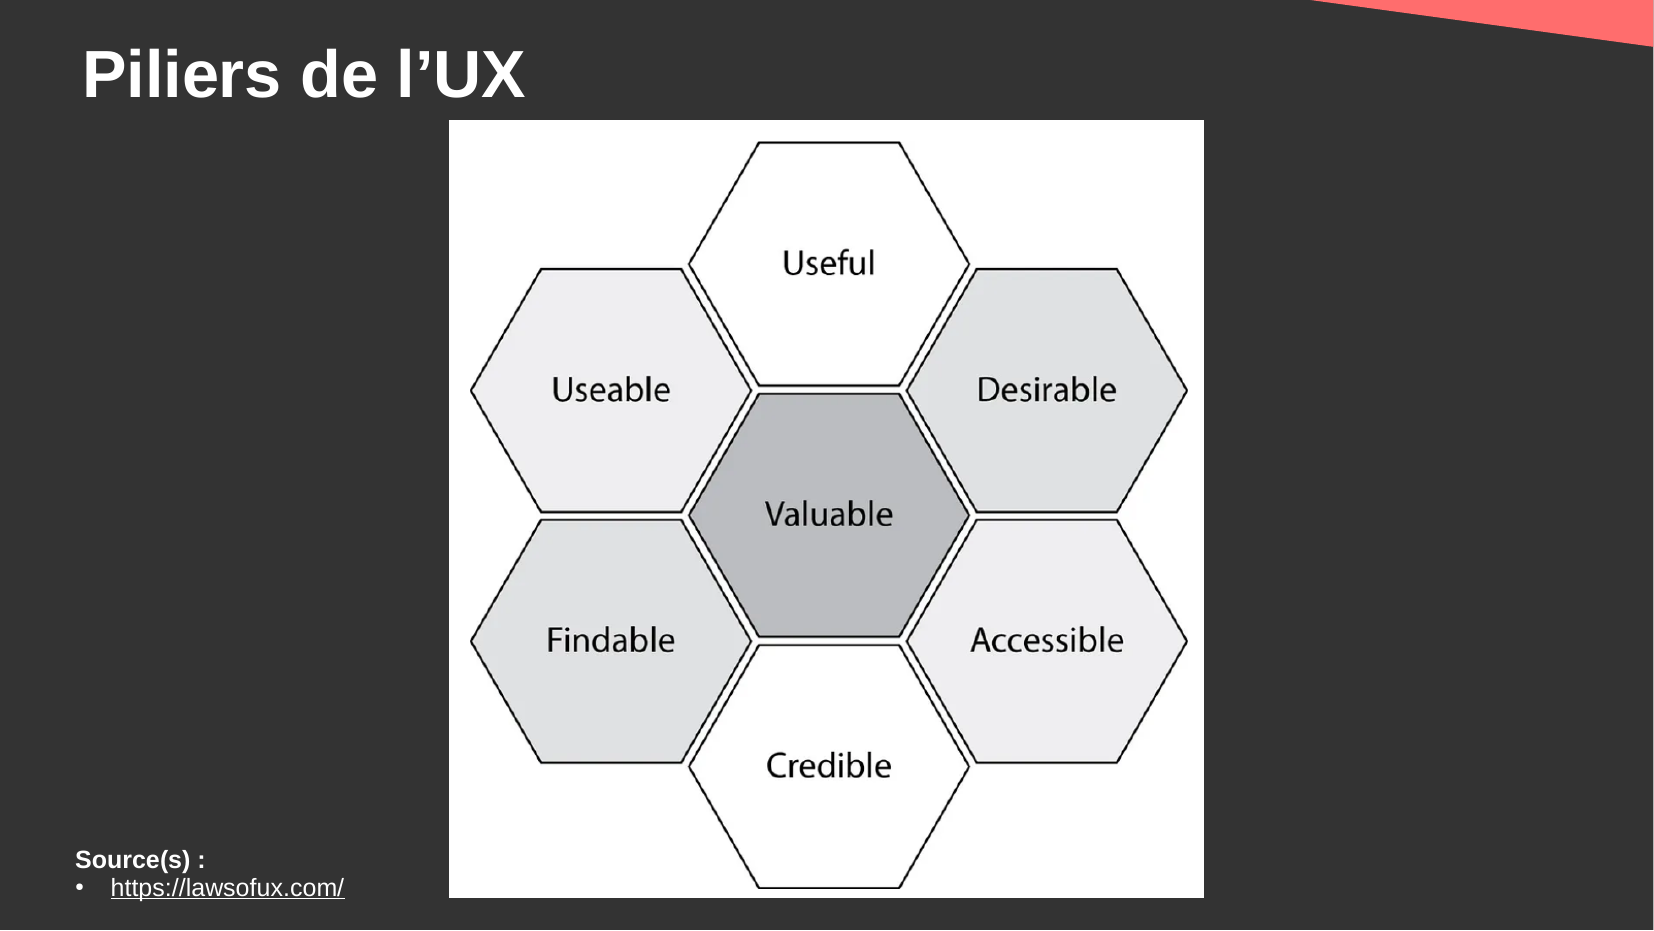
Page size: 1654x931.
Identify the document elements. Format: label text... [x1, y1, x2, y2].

text_box Source(s) : https://lawsofux.com/ [60, 838, 1546, 931]
text_box [1310, 0, 1654, 47]
title Piliers de l’UX [82, 37, 1571, 114]
picture [449, 120, 1204, 898]
